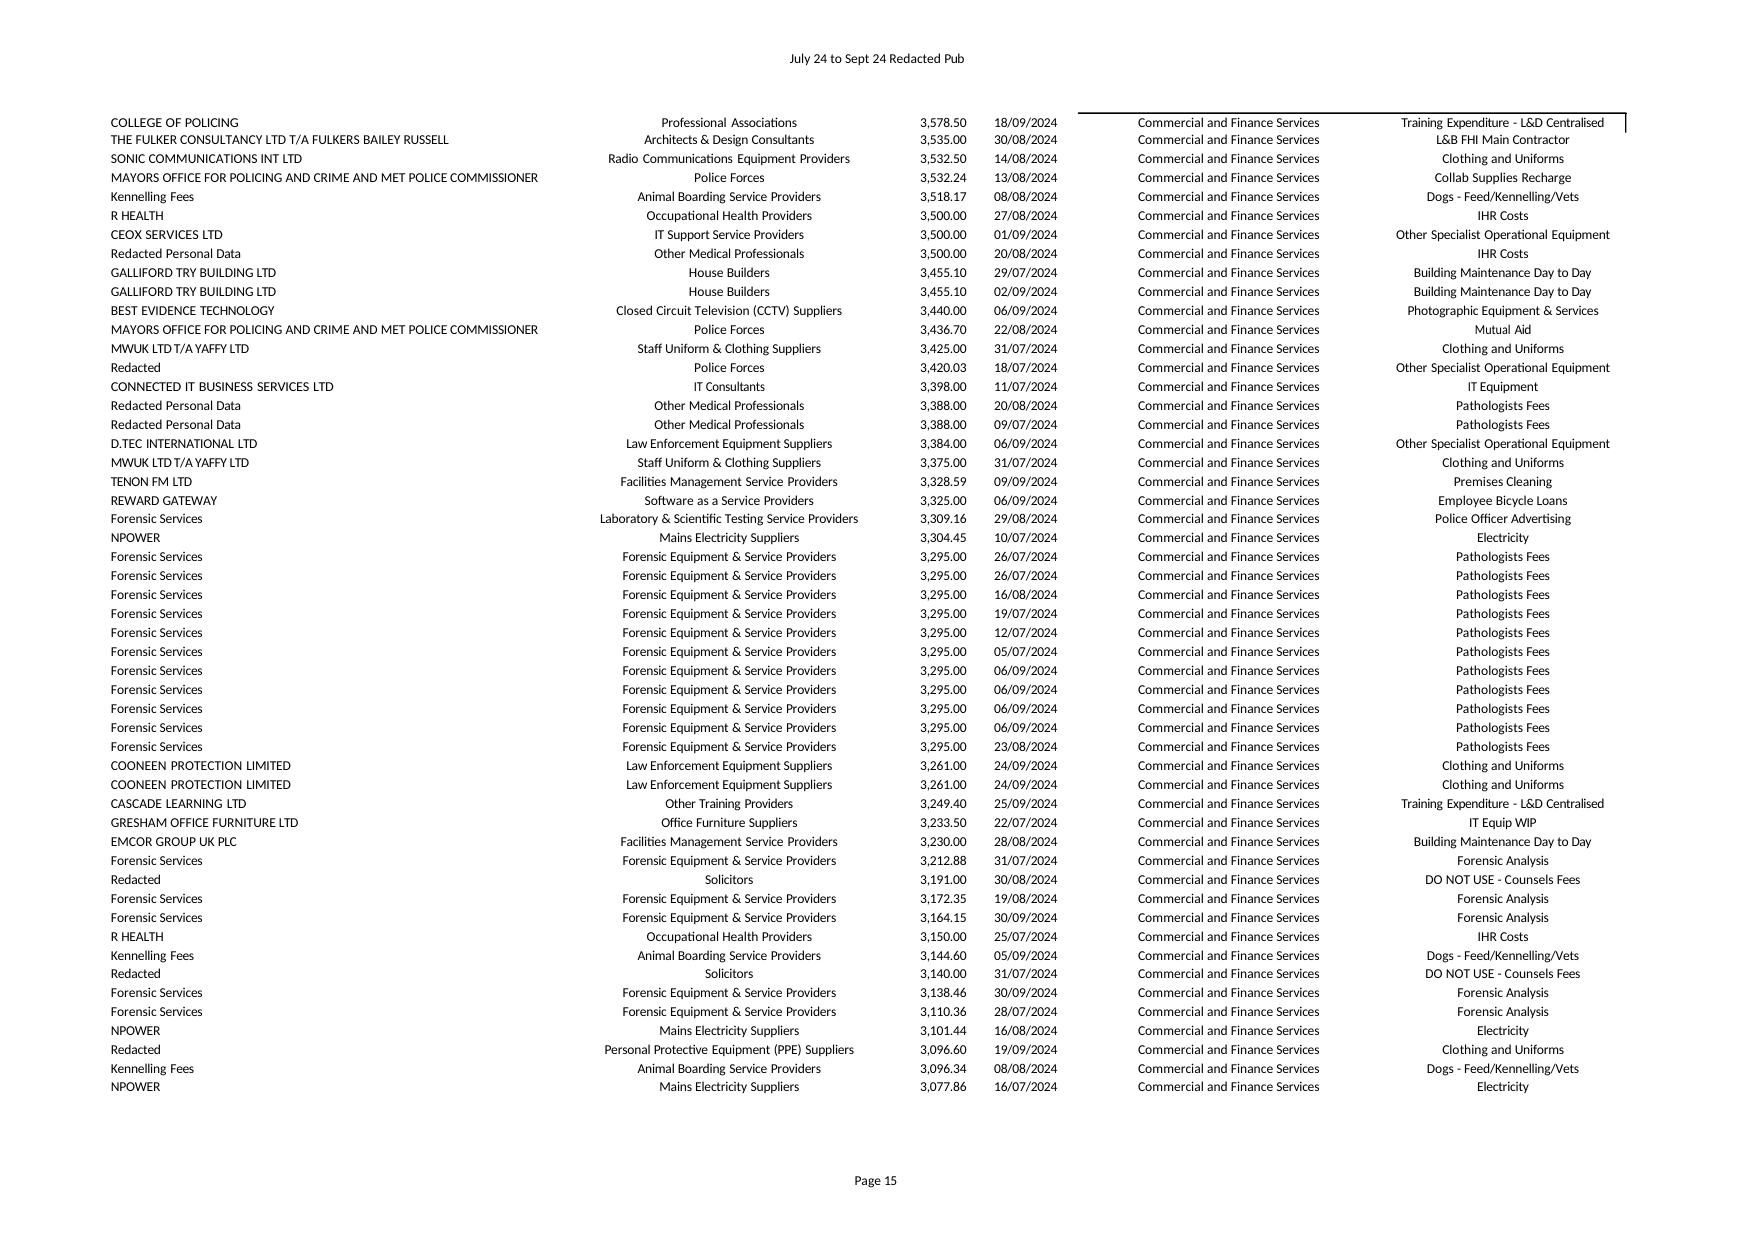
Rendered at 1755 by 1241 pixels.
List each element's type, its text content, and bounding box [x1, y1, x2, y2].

table_cell Professional Associations [571, 113, 885, 131]
table_cell 3,518.17 [885, 188, 978, 207]
table_cell 3,304.45 [885, 529, 978, 548]
table_cell Redacted [109, 1041, 571, 1060]
table_cell Pathologists Fees [1380, 643, 1627, 662]
table_cell Pathologists Fees [1380, 700, 1627, 719]
table_cell 3,101.44 [885, 1022, 978, 1041]
table_cell 3,261.00 [885, 757, 978, 776]
table_cell Occupational Health Providers [571, 207, 885, 226]
table_cell Commercial and Finance Services [1078, 491, 1379, 510]
table_cell 19/08/2024 [978, 889, 1078, 908]
table_cell 06/09/2024 [978, 681, 1078, 700]
table_cell Forensic Services [109, 681, 571, 700]
table_cell 20/08/2024 [978, 396, 1078, 415]
table_cell Pathologists Fees [1380, 396, 1627, 415]
table_cell GALLIFORD TRY BUILDING LTD [109, 283, 571, 302]
table_cell Commercial and Finance Services [1078, 662, 1379, 681]
table_cell 3,295.00 [885, 643, 978, 662]
table_cell 08/08/2024 [978, 1060, 1078, 1079]
table_cell THE FULKER CONSULTANCY LTD T/A FULKERS BAILEY RUSSELL [109, 131, 571, 150]
table_cell 3,375.00 [885, 453, 978, 472]
table_cell Commercial and Finance Services [1078, 700, 1379, 719]
table_cell Pathologists Fees [1380, 605, 1627, 624]
table_cell Dogs - Feed/Kennelling/Vets [1380, 1060, 1627, 1079]
table_cell Forensic Equipment & Service Providers [571, 1003, 885, 1022]
table_cell 16/07/2024 [978, 1079, 1078, 1097]
table_cell 10/07/2024 [978, 529, 1078, 548]
table_cell 3,295.00 [885, 548, 978, 567]
table_cell 3,150.00 [885, 927, 978, 946]
table_cell Commercial and Finance Services [1078, 833, 1379, 851]
table_cell Office Furniture Suppliers [571, 814, 885, 832]
table_cell 02/09/2024 [978, 283, 1078, 302]
table_cell 3,535.00 [885, 131, 978, 150]
table_cell Pathologists Fees [1380, 738, 1627, 757]
table_cell Redacted Personal Data [109, 245, 571, 264]
table_cell IHR Costs [1380, 245, 1627, 264]
table_cell 3,398.00 [885, 378, 978, 396]
table_cell Forensic Services [109, 624, 571, 643]
table_cell Forensic Equipment & Service Providers [571, 586, 885, 605]
table_cell 3,233.50 [885, 814, 978, 832]
table_cell Commercial and Finance Services [1078, 1022, 1379, 1041]
table_cell Mains Electricity Suppliers [571, 1022, 885, 1041]
table_cell 3,388.00 [885, 415, 978, 434]
table_cell 3,455.10 [885, 283, 978, 302]
table_cell Forensic Services [109, 889, 571, 908]
table_cell 22/07/2024 [978, 814, 1078, 832]
table_cell 25/07/2024 [978, 927, 1078, 946]
table_cell 19/07/2024 [978, 605, 1078, 624]
table_cell 3,077.86 [885, 1079, 978, 1097]
table_cell 30/08/2024 [978, 870, 1078, 889]
table_cell 05/07/2024 [978, 643, 1078, 662]
table_cell Commercial and Finance Services [1078, 207, 1379, 226]
table_cell Commercial and Finance Services [1078, 188, 1379, 207]
table_cell Commercial and Finance Services [1078, 529, 1379, 548]
table_cell 3,384.00 [885, 434, 978, 453]
table_cell GALLIFORD TRY BUILDING LTD [109, 264, 571, 283]
table_cell IHR Costs [1380, 207, 1627, 226]
table_cell Dogs - Feed/Kennelling/Vets [1380, 188, 1627, 207]
table_cell R HEALTH [109, 207, 571, 226]
table_cell Facilities Management Service Providers [571, 833, 885, 851]
table_cell Forensic Equipment & Service Providers [571, 643, 885, 662]
table_cell Forensic Services [109, 548, 571, 567]
table_cell Commercial and Finance Services [1078, 264, 1379, 283]
table_cell MAYORS OFFICE FOR POLICING AND CRIME AND MET POLICE COMMISSIONER [109, 321, 571, 339]
table_cell COONEEN PROTECTION LIMITED [109, 757, 571, 776]
table_cell Electricity [1380, 1079, 1627, 1097]
table_cell 3,261.00 [885, 776, 978, 794]
table_cell Animal Boarding Service Providers [571, 188, 885, 207]
table_cell 3,172.35 [885, 889, 978, 908]
table_cell 30/09/2024 [978, 908, 1078, 927]
table_cell 31/07/2024 [978, 965, 1078, 984]
table_cell Commercial and Finance Services [1078, 302, 1379, 321]
table_cell Commercial and Finance Services [1078, 586, 1379, 605]
table_cell Commercial and Finance Services [1078, 396, 1379, 415]
table_cell 31/07/2024 [978, 453, 1078, 472]
table_cell 27/08/2024 [978, 207, 1078, 226]
table_cell MWUK LTD T/A YAFFY LTD [109, 340, 571, 358]
table_cell Forensic Equipment & Service Providers [571, 681, 885, 700]
table_cell Commercial and Finance Services [1078, 340, 1379, 358]
table_cell NPOWER [109, 1022, 571, 1041]
table_cell Commercial and Finance Services [1078, 946, 1379, 965]
table_cell Forensic Equipment & Service Providers [571, 851, 885, 870]
table_cell Occupational Health Providers [571, 927, 885, 946]
table_cell Clothing and Uniforms [1380, 453, 1627, 472]
table_cell 3,425.00 [885, 340, 978, 358]
table_cell GRESHAM OFFICE FURNITURE LTD [109, 814, 571, 832]
table_cell 3,309.16 [885, 510, 978, 529]
table_cell MAYORS OFFICE FOR POLICING AND CRIME AND MET POLICE COMMISSIONER [109, 169, 571, 188]
table_cell Other Medical Professionals [571, 245, 885, 264]
table_cell SONIC COMMUNICATIONS INT LTD [109, 150, 571, 169]
table_cell EMCOR GROUP UK PLC [109, 833, 571, 851]
table_cell 18/07/2024 [978, 359, 1078, 377]
table_cell Clothing and Uniforms [1380, 757, 1627, 776]
table_cell Forensic Services [109, 984, 571, 1003]
table_cell Commercial and Finance Services [1078, 870, 1379, 889]
table_cell Other Specialist Operational Equipment [1380, 434, 1627, 453]
table_cell 23/08/2024 [978, 738, 1078, 757]
table_cell Commercial and Finance Services [1078, 1003, 1379, 1022]
table_cell Commercial and Finance Services [1078, 795, 1379, 813]
table_cell Electricity [1380, 529, 1627, 548]
table_cell COONEEN PROTECTION LIMITED [109, 776, 571, 794]
table_cell Building Maintenance Day to Day [1380, 283, 1627, 302]
table_cell Building Maintenance Day to Day [1380, 264, 1627, 283]
table_cell Commercial and Finance Services [1078, 1079, 1379, 1097]
table_cell Forensic Analysis [1380, 889, 1627, 908]
table_cell 28/07/2024 [978, 1003, 1078, 1022]
table_cell 3,295.00 [885, 662, 978, 681]
table_cell Commercial and Finance Services [1078, 453, 1379, 472]
table_cell 3,110.36 [885, 1003, 978, 1022]
table_cell 3,295.00 [885, 719, 978, 738]
table_cell 3,138.46 [885, 984, 978, 1003]
table_cell Commercial and Finance Services [1078, 131, 1379, 150]
table_cell Forensic Services [109, 700, 571, 719]
table_cell Commercial and Finance Services [1078, 681, 1379, 700]
table_cell Mains Electricity Suppliers [571, 529, 885, 548]
table_cell Pathologists Fees [1380, 719, 1627, 738]
table_cell Redacted [109, 359, 571, 377]
table_cell Forensic Equipment & Service Providers [571, 624, 885, 643]
table_cell Law Enforcement Equipment Suppliers [571, 776, 885, 794]
table_cell IT Consultants [571, 378, 885, 396]
table_cell 31/07/2024 [978, 340, 1078, 358]
table_cell Redacted [109, 870, 571, 889]
table_cell 3,295.00 [885, 586, 978, 605]
table_cell 28/08/2024 [978, 833, 1078, 851]
table_cell Commercial and Finance Services [1078, 1060, 1379, 1079]
table_cell 3,295.00 [885, 700, 978, 719]
table_cell Police Forces [571, 321, 885, 339]
table_cell D.TEC INTERNATIONAL LTD [109, 434, 571, 453]
table_cell 06/09/2024 [978, 700, 1078, 719]
table_cell 29/07/2024 [978, 264, 1078, 283]
table_cell Commercial and Finance Services [1078, 605, 1379, 624]
table_cell Forensic Equipment & Service Providers [571, 984, 885, 1003]
table_cell 12/07/2024 [978, 624, 1078, 643]
table_cell 18/09/2024 [978, 113, 1078, 131]
table_cell Forensic Equipment & Service Providers [571, 738, 885, 757]
table_cell 3,500.00 [885, 245, 978, 264]
table_cell Redacted Personal Data [109, 415, 571, 434]
table_cell Radio Communications Equipment Providers [571, 150, 885, 169]
table_cell Premises Cleaning [1380, 472, 1627, 491]
table_cell 3,295.00 [885, 624, 978, 643]
table_cell Photographic Equipment & Services [1380, 302, 1627, 321]
table_cell 06/09/2024 [978, 491, 1078, 510]
table_cell Staff Uniform & Clothing Suppliers [571, 340, 885, 358]
table_cell Clothing and Uniforms [1380, 340, 1627, 358]
table_cell 3,164.15 [885, 908, 978, 927]
table_cell 3,096.34 [885, 1060, 978, 1079]
table_cell Police Forces [571, 359, 885, 377]
table_cell 25/09/2024 [978, 795, 1078, 813]
table_cell IHR Costs [1380, 927, 1627, 946]
table_cell 24/09/2024 [978, 776, 1078, 794]
table_cell Other Specialist Operational Equipment [1380, 226, 1627, 245]
table_cell Commercial and Finance Services [1078, 114, 1379, 131]
table_cell Commercial and Finance Services [1078, 965, 1379, 984]
table_cell 31/07/2024 [978, 851, 1078, 870]
table_cell Clothing and Uniforms [1380, 776, 1627, 794]
table_cell 3,532.24 [885, 169, 978, 188]
table_cell 3,144.60 [885, 946, 978, 965]
table_cell Commercial and Finance Services [1078, 738, 1379, 757]
table_cell Staff Uniform & Clothing Suppliers [571, 453, 885, 472]
table_cell CONNECTED IT BUSINESS SERVICES LTD [109, 378, 571, 396]
table_cell Forensic Services [109, 662, 571, 681]
table_cell Forensic Equipment & Service Providers [571, 662, 885, 681]
table_cell Pathologists Fees [1380, 415, 1627, 434]
table_cell 14/08/2024 [978, 150, 1078, 169]
table_cell Solicitors [571, 965, 885, 984]
table_cell 09/07/2024 [978, 415, 1078, 434]
table_cell Mutual Aid [1380, 321, 1627, 339]
table_cell Commercial and Finance Services [1078, 851, 1379, 870]
table_cell NPOWER [109, 1079, 571, 1097]
table_cell 16/08/2024 [978, 1022, 1078, 1041]
table_cell IT Equipment [1380, 378, 1627, 396]
table_cell 3,500.00 [885, 207, 978, 226]
table_cell 3,295.00 [885, 567, 978, 586]
table_cell CEOX SERVICES LTD [109, 226, 571, 245]
table_cell Other Medical Professionals [571, 415, 885, 434]
table_cell Pathologists Fees [1380, 548, 1627, 567]
table_cell Forensic Services [109, 510, 571, 529]
table_cell Forensic Equipment & Service Providers [571, 567, 885, 586]
table_cell R HEALTH [109, 927, 571, 946]
table_cell NPOWER [109, 529, 571, 548]
table_cell 29/08/2024 [978, 510, 1078, 529]
table_cell Forensic Services [109, 719, 571, 738]
table_cell Laboratory & Scientific Testing Service Providers [571, 510, 885, 529]
table_cell Commercial and Finance Services [1078, 359, 1379, 377]
table_cell Redacted Personal Data [109, 396, 571, 415]
table_cell Closed Circuit Television (CCTV) Suppliers [571, 302, 885, 321]
table_cell IT Equip WIP [1380, 814, 1627, 832]
table_cell Kennelling Fees [109, 1060, 571, 1079]
table_cell Forensic Services [109, 1003, 571, 1022]
table_cell 11/07/2024 [978, 378, 1078, 396]
table_cell L&B FHI Main Contractor [1380, 131, 1627, 150]
table_cell 26/07/2024 [978, 548, 1078, 567]
table_cell Forensic Analysis [1380, 984, 1627, 1003]
table_cell 3,436.70 [885, 321, 978, 339]
table_cell Forensic Equipment & Service Providers [571, 605, 885, 624]
table_cell 19/09/2024 [978, 1041, 1078, 1060]
table_cell 3,500.00 [885, 226, 978, 245]
table_cell 3,295.00 [885, 738, 978, 757]
table_cell 08/08/2024 [978, 188, 1078, 207]
table_cell Forensic Analysis [1380, 908, 1627, 927]
table_cell Commercial and Finance Services [1078, 643, 1379, 662]
table_cell CASCADE LEARNING LTD [109, 795, 571, 813]
table_cell Clothing and Uniforms [1380, 150, 1627, 169]
table_cell Commercial and Finance Services [1078, 889, 1379, 908]
table_cell Commercial and Finance Services [1078, 548, 1379, 567]
table_cell Redacted [109, 965, 571, 984]
table_cell Training Expenditure - L&D Centralised [1380, 114, 1625, 131]
table_cell Commercial and Finance Services [1078, 378, 1379, 396]
table_cell Personal Protective Equipment (PPE) Suppliers [571, 1041, 885, 1060]
table_cell 3,295.00 [885, 681, 978, 700]
table_cell 3,455.10 [885, 264, 978, 283]
table_cell 06/09/2024 [978, 719, 1078, 738]
table_cell House Builders [571, 264, 885, 283]
table_cell 06/09/2024 [978, 302, 1078, 321]
table_cell Law Enforcement Equipment Suppliers [571, 434, 885, 453]
table_cell 24/09/2024 [978, 757, 1078, 776]
table_cell IT Support Service Providers [571, 226, 885, 245]
table_cell Commercial and Finance Services [1078, 434, 1379, 453]
table_cell Other Medical Professionals [571, 396, 885, 415]
table_cell 22/08/2024 [978, 321, 1078, 339]
table_cell Facilities Management Service Providers [571, 472, 885, 491]
table_cell 3,096.60 [885, 1041, 978, 1060]
table_cell Commercial and Finance Services [1078, 814, 1379, 832]
table_cell 26/07/2024 [978, 567, 1078, 586]
table_cell Commercial and Finance Services [1078, 283, 1379, 302]
table_cell 01/09/2024 [978, 226, 1078, 245]
table_cell 3,328.59 [885, 472, 978, 491]
table_cell Forensic Equipment & Service Providers [571, 548, 885, 567]
table_cell Pathologists Fees [1380, 662, 1627, 681]
table_cell Clothing and Uniforms [1380, 1041, 1627, 1060]
table_cell Building Maintenance Day to Day [1380, 833, 1627, 851]
table_cell 3,440.00 [885, 302, 978, 321]
table_cell Commercial and Finance Services [1078, 226, 1379, 245]
table_cell Commercial and Finance Services [1078, 927, 1379, 946]
table_cell 3,325.00 [885, 491, 978, 510]
table_cell 3,388.00 [885, 396, 978, 415]
table_cell Commercial and Finance Services [1078, 984, 1379, 1003]
table_cell Forensic Equipment & Service Providers [571, 889, 885, 908]
table_cell 06/09/2024 [978, 434, 1078, 453]
table_cell Commercial and Finance Services [1078, 510, 1379, 529]
table_cell TENON FM LTD [109, 472, 571, 491]
table_cell 05/09/2024 [978, 946, 1078, 965]
table_cell 3,249.40 [885, 795, 978, 813]
table_cell Forensic Services [109, 586, 571, 605]
table_cell 3,532.50 [885, 150, 978, 169]
table_cell 16/08/2024 [978, 586, 1078, 605]
table_cell Commercial and Finance Services [1078, 567, 1379, 586]
table_cell Law Enforcement Equipment Suppliers [571, 757, 885, 776]
table_cell Commercial and Finance Services [1078, 415, 1379, 434]
table_cell Other Training Providers [571, 795, 885, 813]
table_cell Employee Bicycle Loans [1380, 491, 1627, 510]
table_cell Architects & Design Consultants [571, 131, 885, 150]
table_cell Collab Supplies Recharge [1380, 169, 1627, 188]
table_cell Police Forces [571, 169, 885, 188]
table_cell 13/08/2024 [978, 169, 1078, 188]
table_cell BEST EVIDENCE TECHNOLOGY [109, 302, 571, 321]
table_cell Commercial and Finance Services [1078, 169, 1379, 188]
table_cell 30/08/2024 [978, 131, 1078, 150]
table_cell Solicitors [571, 870, 885, 889]
table_cell Electricity [1380, 1022, 1627, 1041]
table_cell DO NOT USE - Counsels Fees [1380, 870, 1627, 889]
table_cell MWUK LTD T/A YAFFY LTD [109, 453, 571, 472]
table_cell Software as a Service Providers [571, 491, 885, 510]
table_cell 30/09/2024 [978, 984, 1078, 1003]
table_cell Forensic Services [109, 908, 571, 927]
table_cell Kennelling Fees [109, 946, 571, 965]
table_cell Commercial and Finance Services [1078, 150, 1379, 169]
table_cell Commercial and Finance Services [1078, 776, 1379, 794]
table_cell Police Officer Advertising [1380, 510, 1627, 529]
table_cell Pathologists Fees [1380, 586, 1627, 605]
table_cell 3,140.00 [885, 965, 978, 984]
table_cell 06/09/2024 [978, 662, 1078, 681]
table_cell 3,230.00 [885, 833, 978, 851]
table_cell 3,191.00 [885, 870, 978, 889]
table_cell Animal Boarding Service Providers [571, 1060, 885, 1079]
table_cell Forensic Equipment & Service Providers [571, 719, 885, 738]
table_cell 09/09/2024 [978, 472, 1078, 491]
table_cell Mains Electricity Suppliers [571, 1079, 885, 1097]
table_cell 3,295.00 [885, 605, 978, 624]
table_cell Commercial and Finance Services [1078, 1041, 1379, 1060]
table_cell Forensic Analysis [1380, 851, 1627, 870]
table_cell Forensic Equipment & Service Providers [571, 908, 885, 927]
table_cell Commercial and Finance Services [1078, 624, 1379, 643]
table_cell Dogs - Feed/Kennelling/Vets [1380, 946, 1627, 965]
table_cell Pathologists Fees [1380, 567, 1627, 586]
table_cell Other Specialist Operational Equipment [1380, 359, 1627, 377]
table_cell Forensic Services [109, 567, 571, 586]
table_cell DO NOT USE - Counsels Fees [1380, 965, 1627, 984]
table_cell 20/08/2024 [978, 245, 1078, 264]
table_cell Commercial and Finance Services [1078, 245, 1379, 264]
table_cell Forensic Services [109, 851, 571, 870]
table_cell COLLEGE OF POLICING [109, 113, 571, 131]
table_cell Commercial and Finance Services [1078, 757, 1379, 776]
table_cell 3,578.50 [885, 113, 978, 131]
table_cell Commercial and Finance Services [1078, 719, 1379, 738]
table_cell Pathologists Fees [1380, 624, 1627, 643]
table_cell Pathologists Fees [1380, 681, 1627, 700]
table_cell Forensic Services [109, 605, 571, 624]
table_cell Animal Boarding Service Providers [571, 946, 885, 965]
table_cell 3,212.88 [885, 851, 978, 870]
table_cell Training Expenditure - L&D Centralised [1380, 795, 1627, 813]
table_cell 3,420.03 [885, 359, 978, 377]
table_cell House Builders [571, 283, 885, 302]
table_cell Forensic Services [109, 738, 571, 757]
table_cell Forensic Services [109, 643, 571, 662]
table_cell Kennelling Fees [109, 188, 571, 207]
table_cell Commercial and Finance Services [1078, 908, 1379, 927]
table_cell Forensic Equipment & Service Providers [571, 700, 885, 719]
table_cell Commercial and Finance Services [1078, 472, 1379, 491]
table_cell REWARD GATEWAY [109, 491, 571, 510]
table_cell Forensic Analysis [1380, 1003, 1627, 1022]
table_cell Commercial and Finance Services [1078, 321, 1379, 339]
